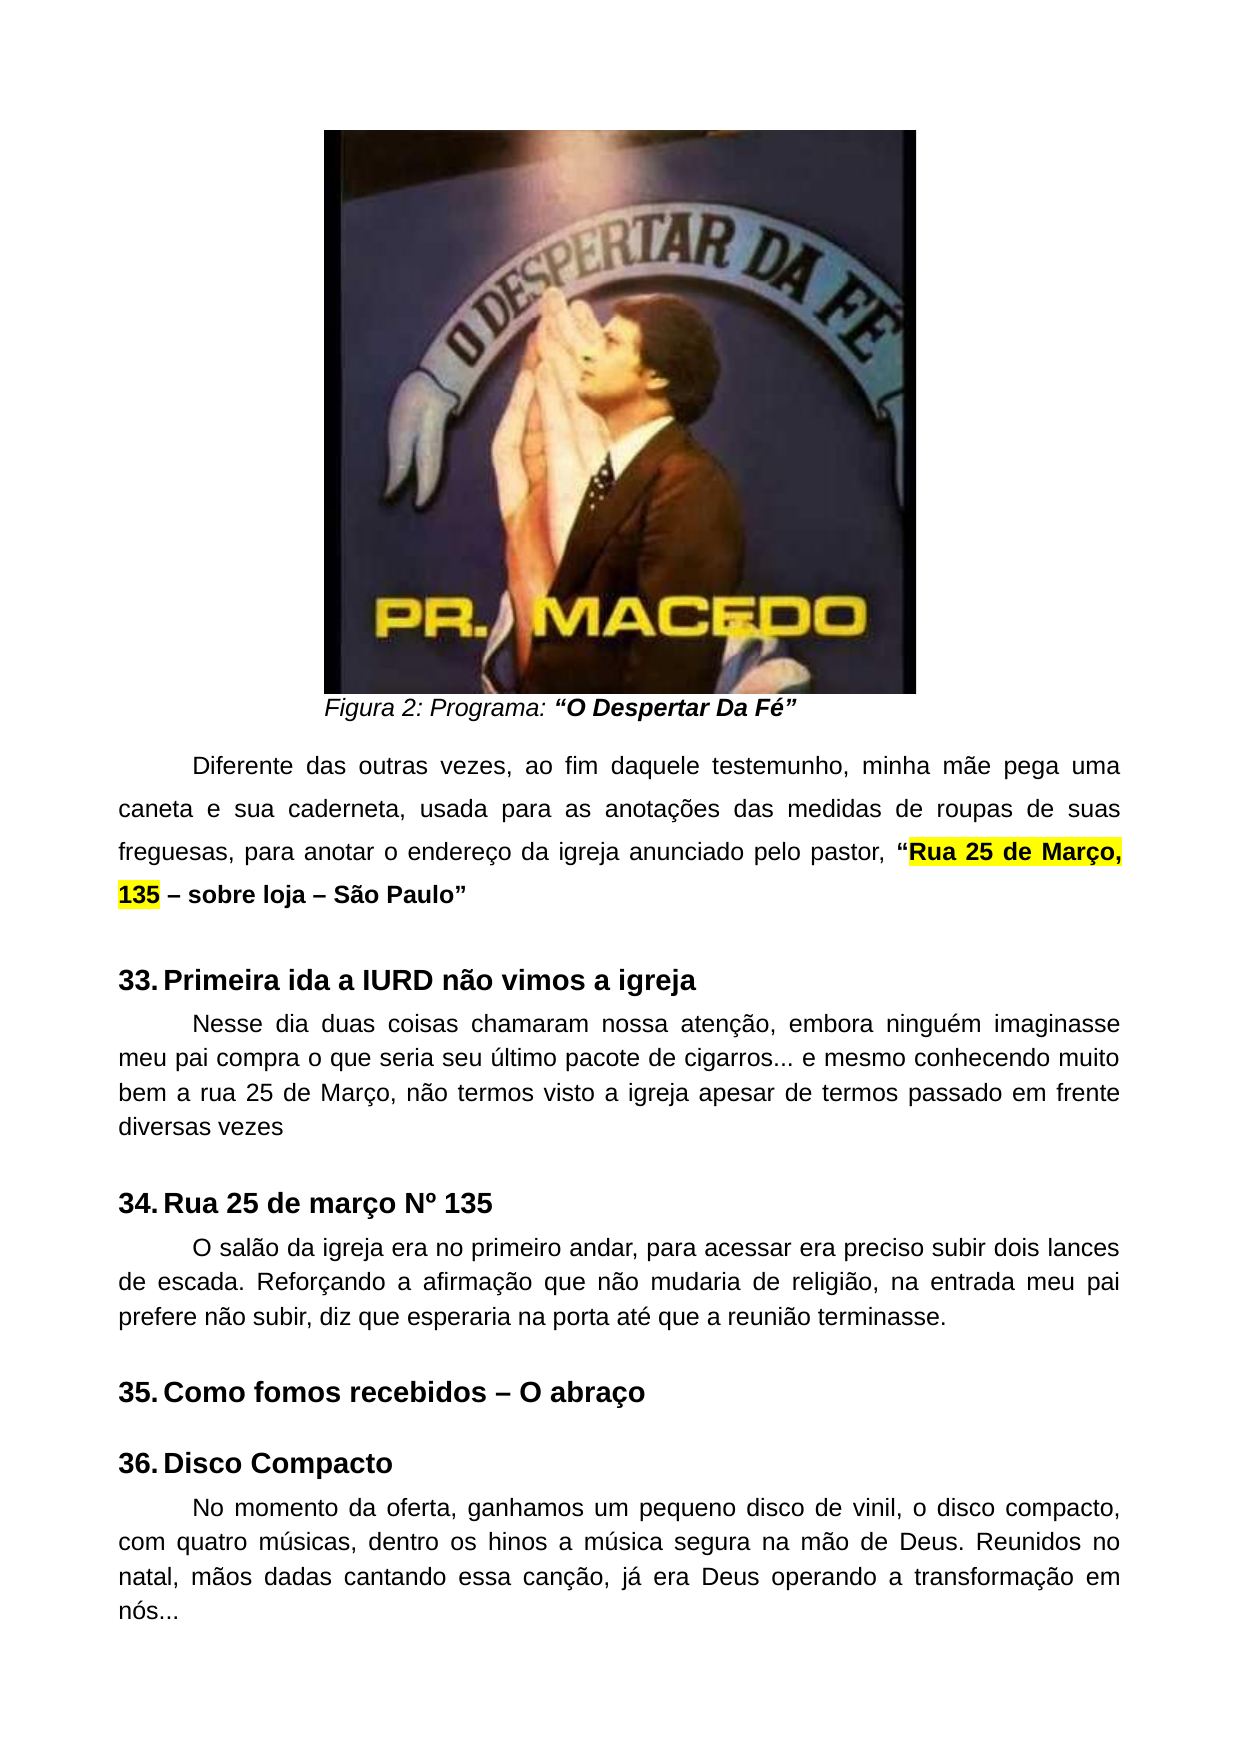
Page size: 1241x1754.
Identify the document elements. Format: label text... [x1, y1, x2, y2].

subtitle Disco Compacto [118, 1447, 1122, 1480]
subtitle Rua 25 de março Nº 135 [118, 1186, 1122, 1220]
text Diferente das outras vezes, ao fim daquele testemunho, minha mãe pega uma caneta e sua caderneta, usada para as anotações das medidas de roupas de suas freguesas, para anotar o endereço da igreja anunciado pelo pastor, “Rua 25 de Março, 135 – sobre loja – São Paulo” [118, 751, 1122, 909]
picture [324, 130, 917, 694]
text Nesse dia duas coisas chamaram nossa atenção, embora ninguém imaginasse meu pai compra o que seria seu último pacote de cigarros... e mesmo conhecendo muito bem a rua 25 de Março, não termos visto a igreja apesar de termos passado em frente diversas vezes [118, 1009, 1122, 1141]
subtitle Como fomos recebidos – O abraço [118, 1376, 1122, 1409]
text No momento da oferta, ganhamos um pequeno disco de vinil, o disco compacto, com quatro músicas, dentro os hinos a música segura na mão de Deus. Reunidos no natal, mãos dadas cantando essa canção, já era Deus operando a transformação em nós... [118, 1493, 1122, 1625]
text O salão da igreja era no primeiro andar, para acessar era preciso subir dois lances de escada. Reforçando a afirmação que não mudaria de religião, na entrada meu pai prefere não subir, diz que esperaria na porta até que a reunião terminasse. [118, 1232, 1122, 1330]
text Figura 2: Programa: “O Despertar Da Fé” [324, 694, 916, 722]
subtitle Primeira ida a IURD não vimos a igreja [118, 963, 1122, 996]
